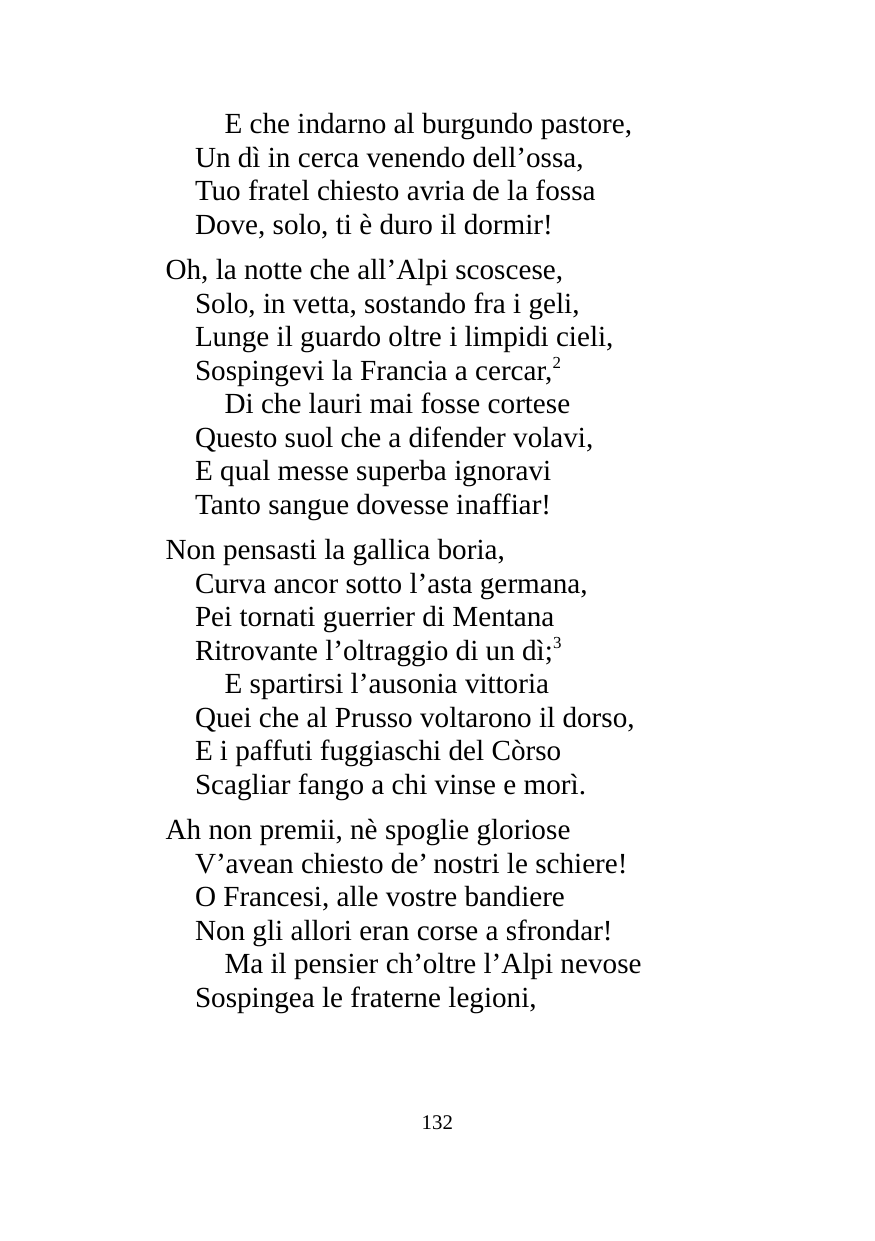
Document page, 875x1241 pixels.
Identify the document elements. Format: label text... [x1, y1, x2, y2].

text E che indarno al burgundo pastore, Un dì in cerca venendo dell’ossa, Tuo fratel chiesto avria de la fossa Dove, solo, ti è duro il dormir! [195, 106, 768, 240]
text Oh, la notte che all’Alpi scoscese, Solo, in vetta, sostando fra i geli, Lunge il guardo oltre i limpidi cieli, Sospingevi la Francia a cercar, [165, 252, 768, 386]
text E spartirsi l’ausonia vittoria Quei che al Prusso voltarono il dorso, E i paffuti fuggiaschi del Còrso Scagliar fango a chi vinse e morì. [195, 666, 768, 801]
text Ah non premii, nè spoglie gloriose V’avean chiesto de’ nostri le schiere! O Francesi, alle vostre bandiere Non gli allori eran corse a sfrondar! [165, 812, 768, 947]
text Non pensasti la gallica boria, Curva ancor sotto l’asta germana, Pei tornati guerrier di Mentana Ritrovante l’oltraggio di un dì; [165, 532, 768, 666]
text Ma il pensier ch’oltre l’Alpi nevose Sospingea le fraterne legioni, [195, 947, 768, 1014]
text Di che lauri mai fosse cortese Questo suol che a difender volavi, E qual messe superba ignoravi Tanto sangue dovesse inaffiar! [195, 386, 768, 521]
